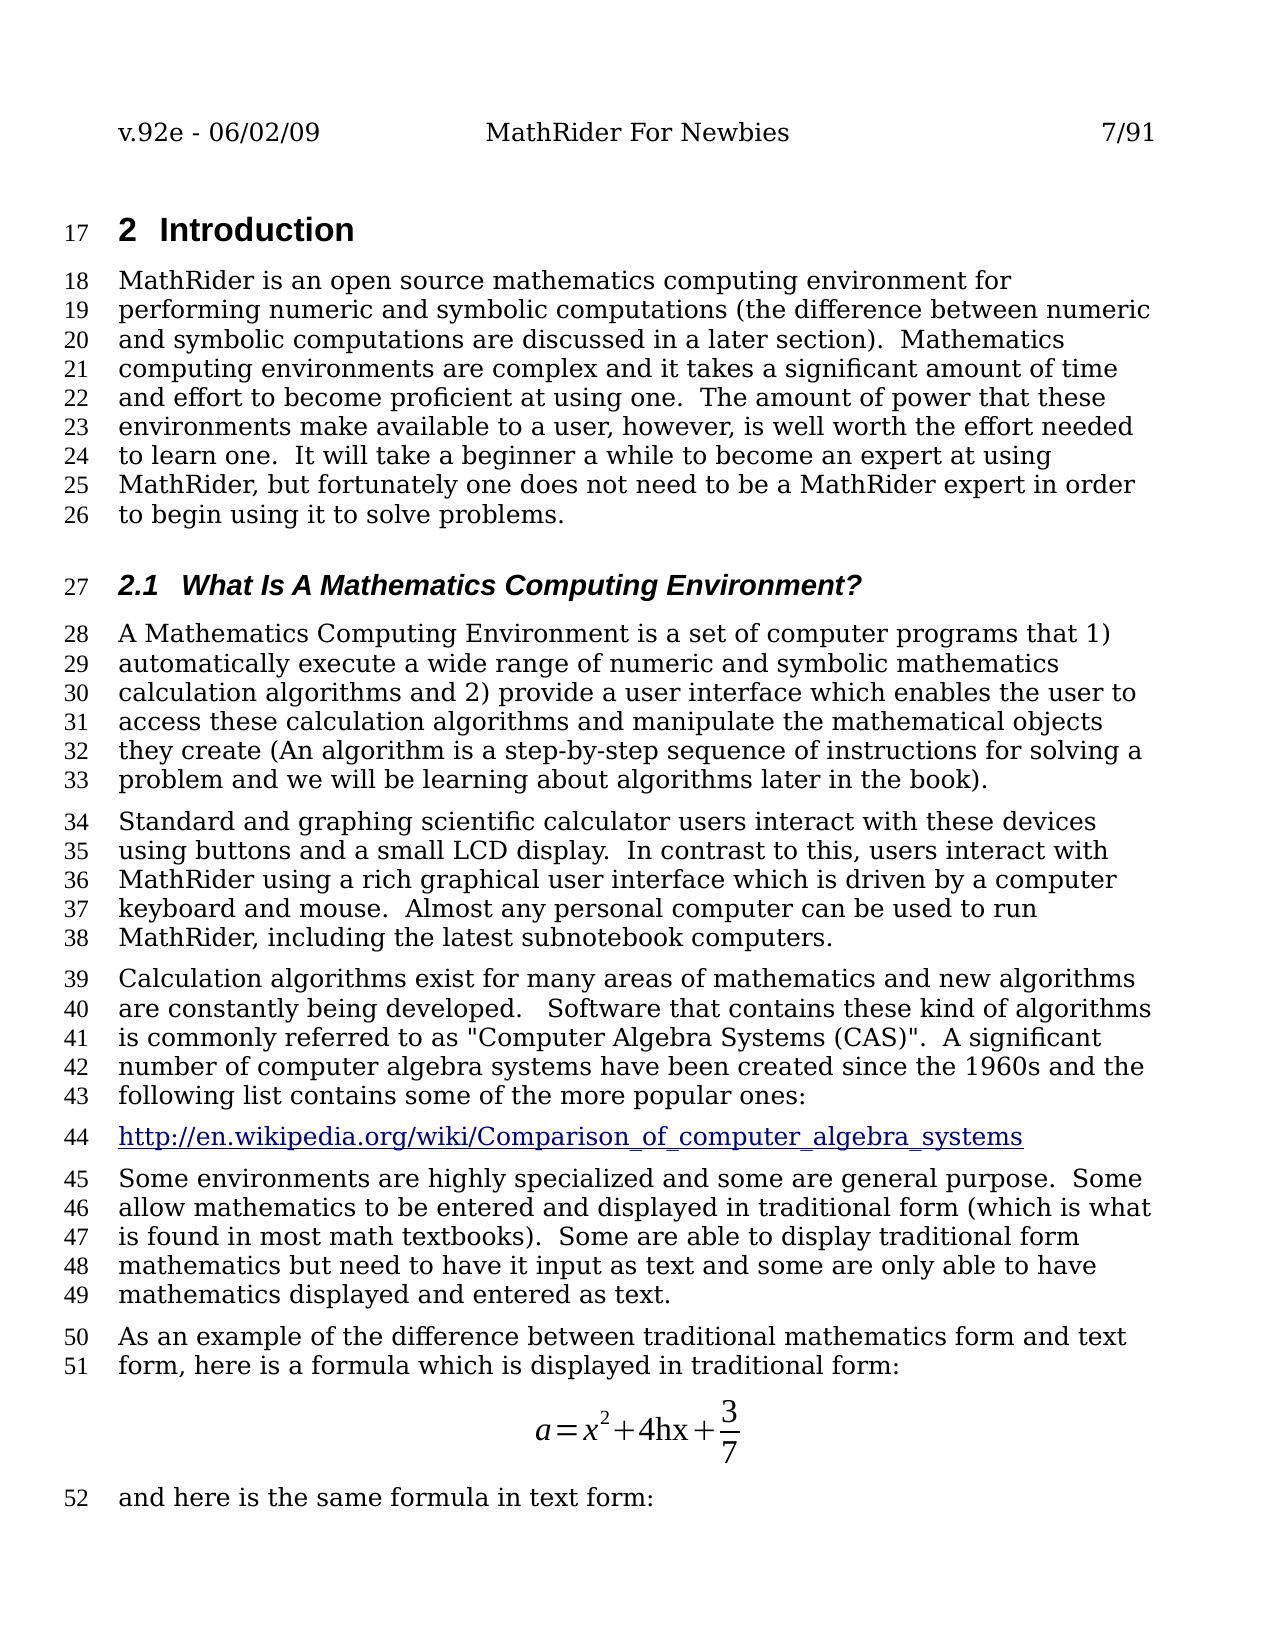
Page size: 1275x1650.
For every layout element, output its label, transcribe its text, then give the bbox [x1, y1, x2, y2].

subtitle Introduction [118, 210, 1157, 248]
text Calculation algorithms exist for many areas of mathematics and new algorithms are constantly being developed. Software that contains these kind of algorithms is commonly referred to as "Computer Algebra Systems (CAS)". A significant number of computer algebra systems have been created since the 1960s and the following list contains some of the more popular ones: [118, 964, 1157, 1110]
subtitle What Is A Mathematics Computing Environment? [118, 568, 1157, 602]
text As an example of the difference between traditional mathematics form and text form, here is a formula which is displayed in traditional form: [118, 1322, 1157, 1380]
text Standard and graphing scientific calculator users interact with these devices using buttons and a small LCD display. In contrast to this, users interact with MathRider using a rich graphical user interface which is driven by a computer keyboard and mouse. Almost any personal computer can be used to run MathRider, including the latest subnotebook computers. [118, 807, 1157, 952]
text Some environments are highly specialized and some are general purpose. Some allow mathematics to be entered and displayed in traditional form (which is what is found in most math textbooks). Some are able to display traditional form mathematics but need to have it input as text and some are only able to have mathematics displayed and entered as text. [118, 1164, 1157, 1309]
text MathRider is an open source mathematics computing environment for performing numeric and symbolic computations (the difference between numeric and symbolic computations are discussed in a later section). Mathematics computing environments are complex and it takes a significant amount of time and effort to become proficient at using one. The amount of power that these environments make available to a user, however, is well worth the effort needed to learn one. It will take a beginner a while to become an expert at using MathRider, but fortunately one does not need to be a MathRider expert in order to begin using it to solve problems. [118, 266, 1157, 529]
text and here is the same formula in text form: [118, 1483, 1157, 1512]
text http://en.wikipedia.org/wiki/Comparison_of_computer_algebra_systems [118, 1122, 1157, 1152]
text A Mathematics Computing Environment is a set of computer programs that 1) automatically execute a wide range of numeric and symbolic mathematics calculation algorithms and 2) provide a user interface which enables the user to access these calculation algorithms and manipulate the mathematical objects they create (An algorithm is a step-by-step sequence of instructions for solving a problem and we will be learning about algorithms later in the book). [118, 619, 1157, 794]
